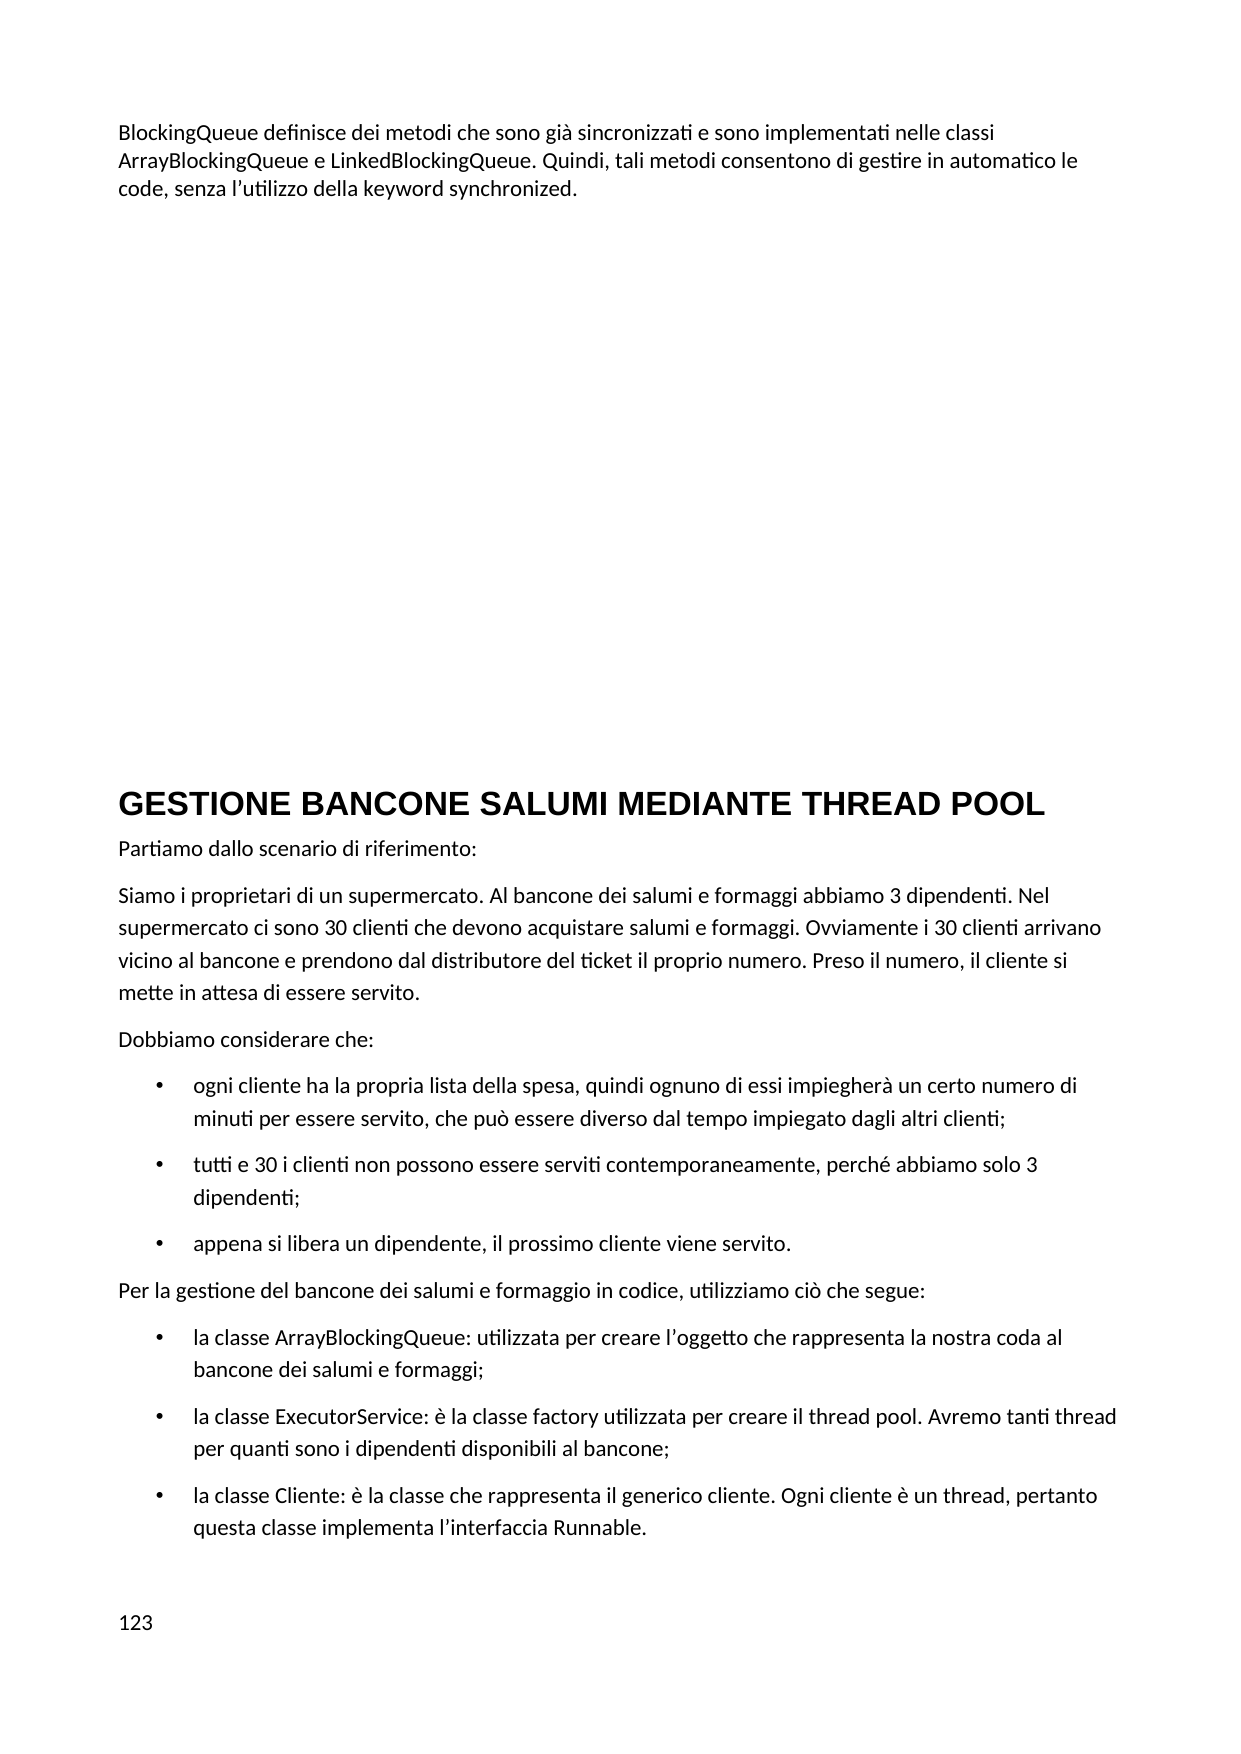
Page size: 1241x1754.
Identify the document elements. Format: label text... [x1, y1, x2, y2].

list appena si libera un dipendente, il prossimo cliente viene servito. [156, 1229, 1122, 1257]
list ogni cliente ha la propria lista della spesa, quindi ognuno di essi impiegherà un certo numero di minuti per essere servito, che può essere diverso dal tempo impiegato dagli altri clienti; [156, 1071, 1122, 1132]
text Siamo i proprietari di un supermercato. Al bancone dei salumi e formaggi abbiamo 3 dipendenti. Nel supermercato ci sono 30 clienti che devono acquistare salumi e formaggi. Ovviamente i 30 clienti arrivano vicino al bancone e prendono dal distributore del ticket il proprio numero. Preso il numero, il cliente si mette in attesa di essere servito. [118, 881, 1122, 1006]
subtitle GESTIONE BANCONE SALUMI MEDIANTE THREAD POOL [118, 783, 1122, 822]
list la classe ArrayBlockingQueue: utilizzata per creare l’oggetto che rappresenta la nostra coda al bancone dei salumi e formaggi; [156, 1323, 1122, 1383]
text BlockingQueue definisce dei metodi che sono già sincronizzati e sono implementati nelle classi ArrayBlockingQueue e LinkedBlockingQueue. Quindi, tali metodi consentono di gestire in automatico le code, senza l’utilizzo della keyword synchronized. [118, 118, 1122, 202]
list la classe ExecutorService: è la classe factory utilizzata per creare il thread pool. Avremo tanti thread per quanti sono i dipendenti disponibili al bancone; [156, 1402, 1122, 1462]
text Dobbiamo considerare che: [118, 1025, 1122, 1053]
text Partiamo dallo scenario di riferimento: [118, 834, 1122, 863]
list la classe Cliente: è la classe che rappresenta il generico cliente. Ogni cliente è un thread, pertanto questa classe implementa l’interfaccia Runnable. [156, 1481, 1122, 1541]
list tutti e 30 i clienti non possono essere serviti contemporaneamente, perché abbiamo solo 3 dipendenti; [156, 1150, 1122, 1211]
text Per la gestione del bancone dei salumi e formaggio in codice, utilizziamo ciò che segue: [118, 1276, 1122, 1304]
